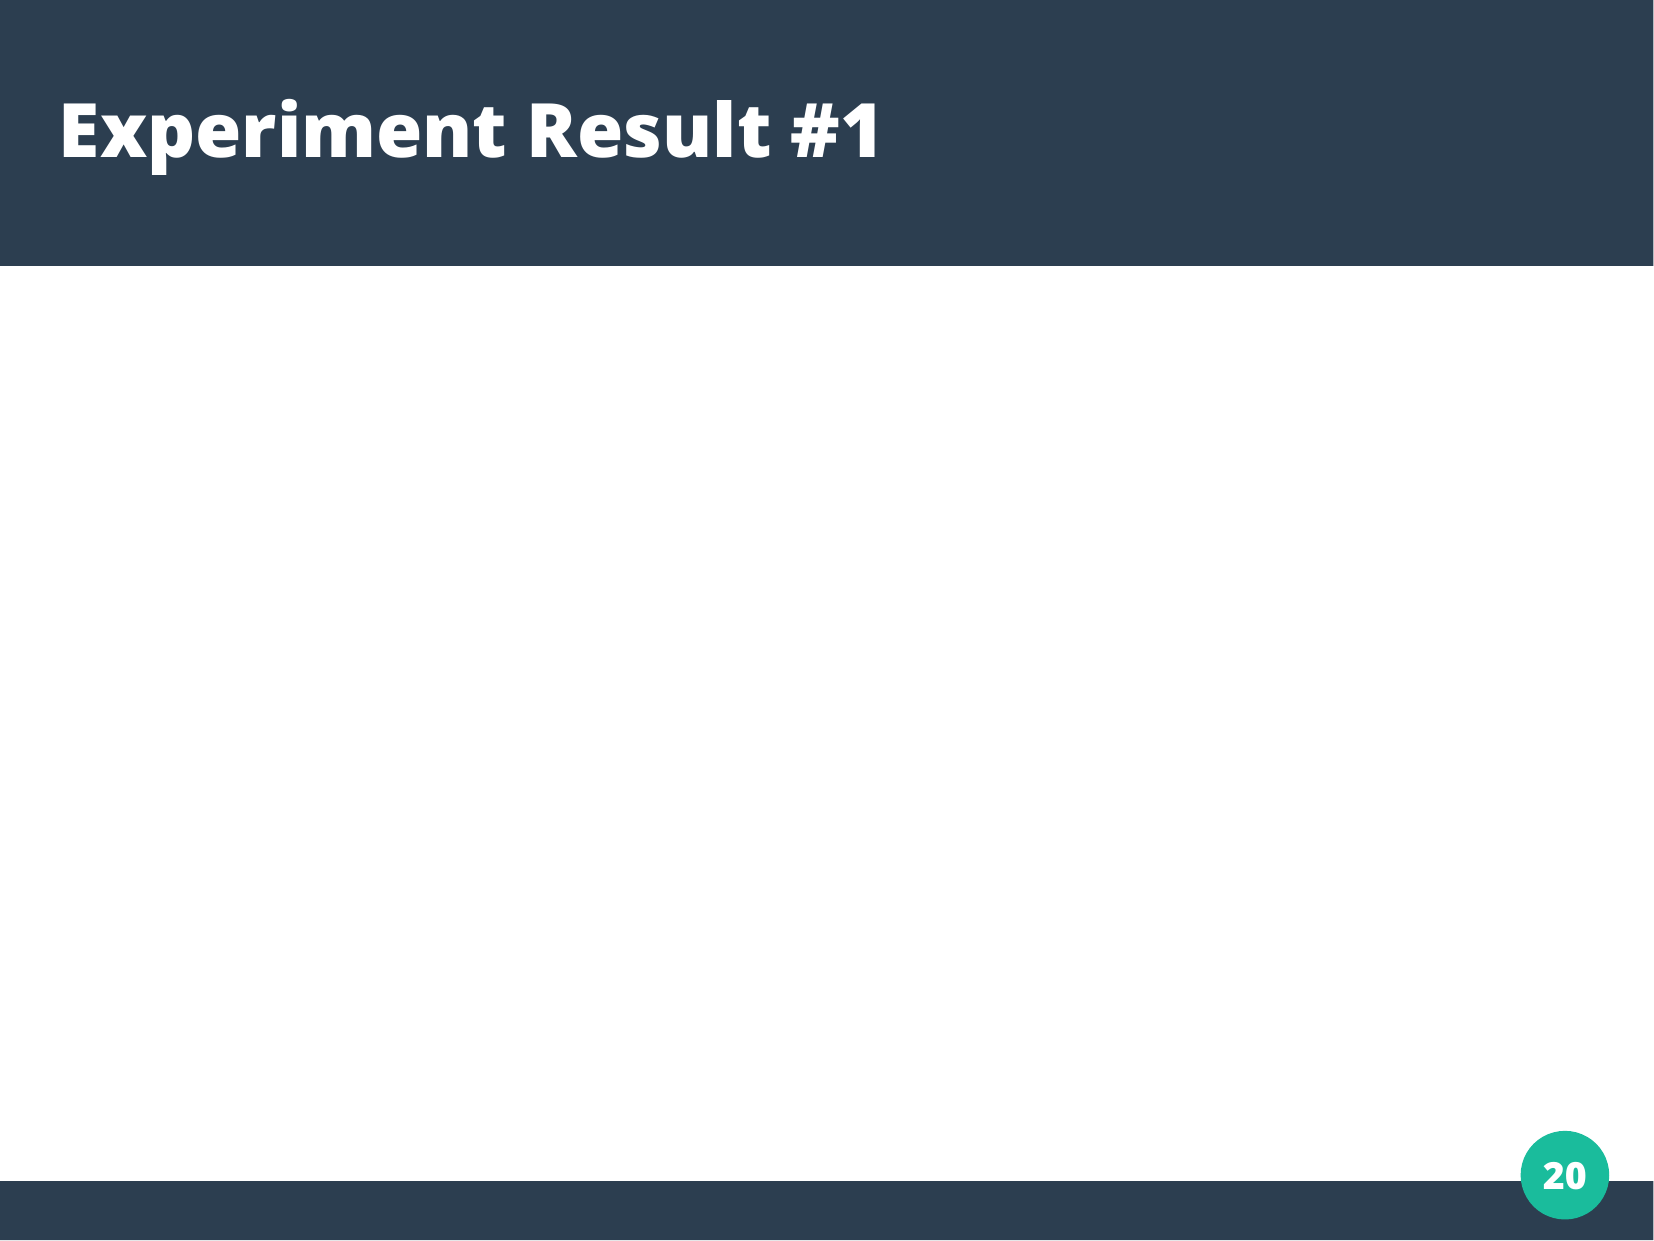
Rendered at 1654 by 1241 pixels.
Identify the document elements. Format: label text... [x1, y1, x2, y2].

title Experiment Result #1 [58, 49, 1595, 207]
